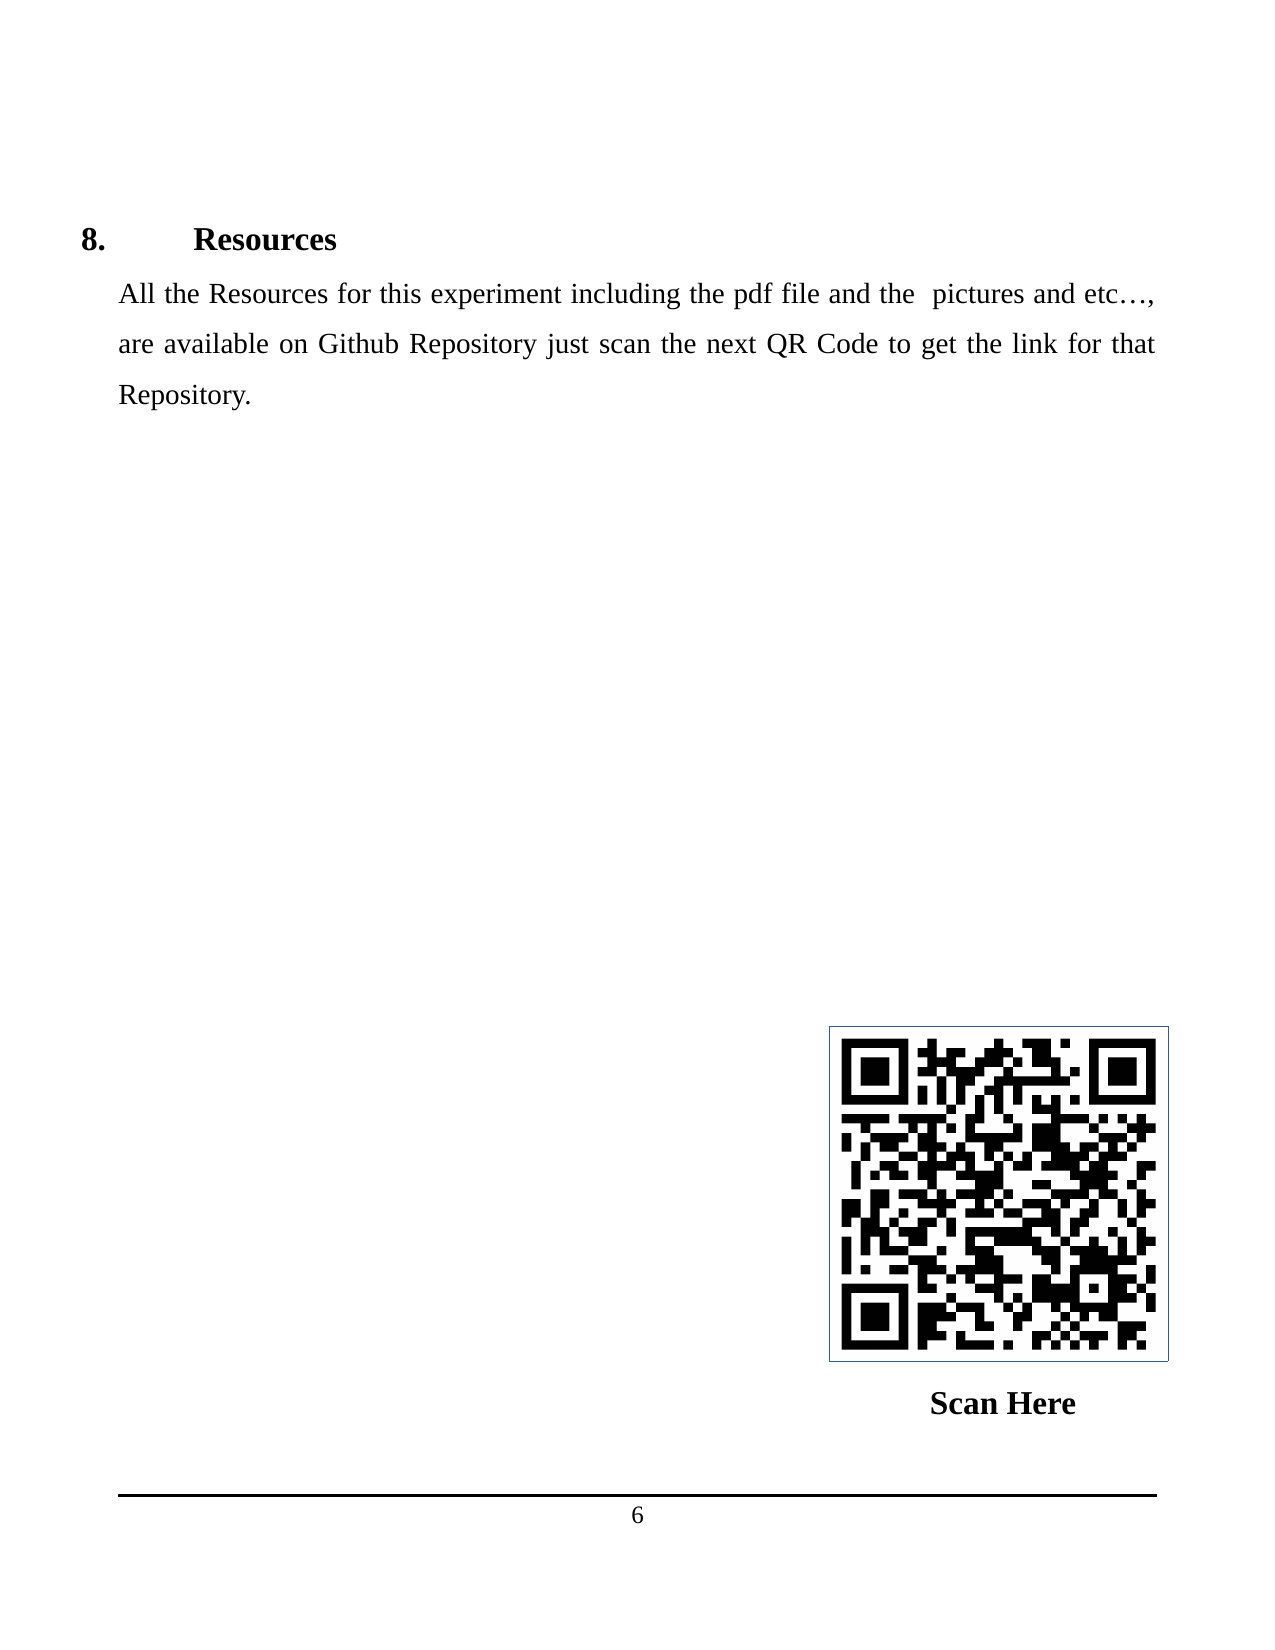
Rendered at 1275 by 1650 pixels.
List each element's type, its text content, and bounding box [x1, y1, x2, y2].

text Scan Here [81, 1383, 1157, 1421]
picture [832, 1029, 1165, 1359]
text All the Resources for this experiment including the pdf file and the pictures and etc…, are available on Github Repository just scan the next QR Code to get the link for that Repository. [81, 276, 1157, 410]
list Resources [81, 219, 1157, 257]
